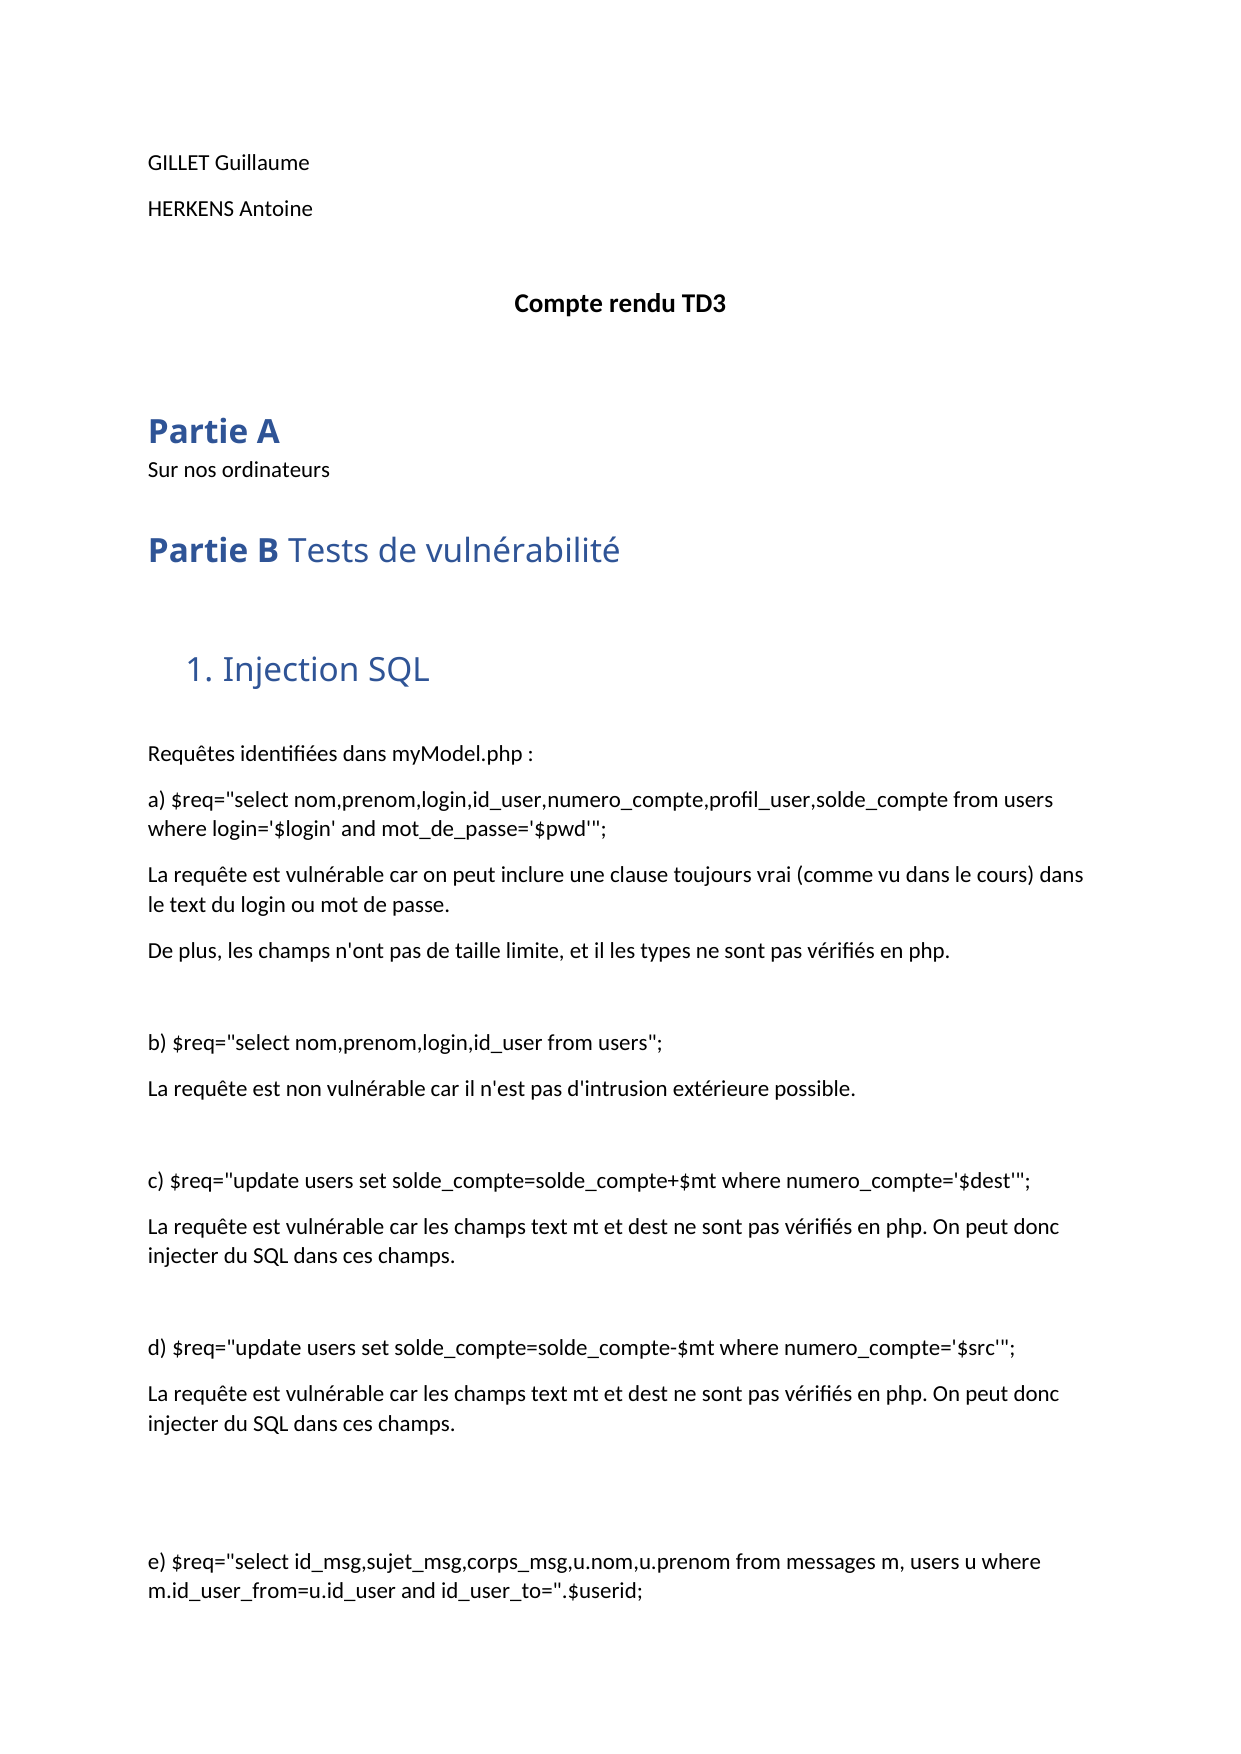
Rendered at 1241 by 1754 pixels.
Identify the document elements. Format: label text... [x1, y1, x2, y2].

text La requête est vulnérable car on peut inclure une clause toujours vrai (comme vu dans le cours) dans le text du login ou mot de passe. [148, 860, 1093, 918]
subtitle Partie B Tests de vulnérabilité [148, 527, 1093, 572]
text a) $req="select nom,prenom,login,id_user,numero_compte,profil_user,solde_compte from users where login='$login' and mot_de_passe='$pwd'"; [148, 785, 1093, 842]
text e) $req="select id_msg,sujet_msg,corps_msg,u.nom,u.prenom from messages m, users u where m.id_user_from=u.id_user and id_user_to=".$userid; [148, 1547, 1093, 1604]
text Requêtes identifiées dans myModel.php : [148, 739, 1093, 767]
text La requête est vulnérable car les champs text mt et dest ne sont pas vérifiés en php. On peut donc injecter du SQL dans ces champs. [148, 1212, 1093, 1269]
text La requête est vulnérable car les champs text mt et dest ne sont pas vérifiés en php. On peut donc injecter du SQL dans ces champs. [148, 1379, 1093, 1437]
text c) $req="update users set solde_compte=solde_compte+$mt where numero_compte='$dest'"; [148, 1166, 1093, 1194]
text HERKENS Antoine [148, 194, 1093, 222]
text b) $req="select nom,prenom,login,id_user from users"; [148, 1028, 1093, 1056]
text d) $req="update users set solde_compte=solde_compte-$mt where numero_compte='$src'"; [148, 1333, 1093, 1362]
text De plus, les champs n'ont pas de taille limite, et il les types ne sont pas vérifiés en php. [148, 936, 1093, 964]
text Sur nos ordinateurs [148, 456, 1093, 484]
text Compte rendu TD3 [148, 286, 1093, 319]
list Injection SQL [185, 645, 1093, 691]
subtitle Partie A [148, 408, 1093, 453]
text GILLET Guillaume [148, 148, 1093, 176]
text La requête est non vulnérable car il n'est pas d'intrusion extérieure possible. [148, 1074, 1093, 1102]
